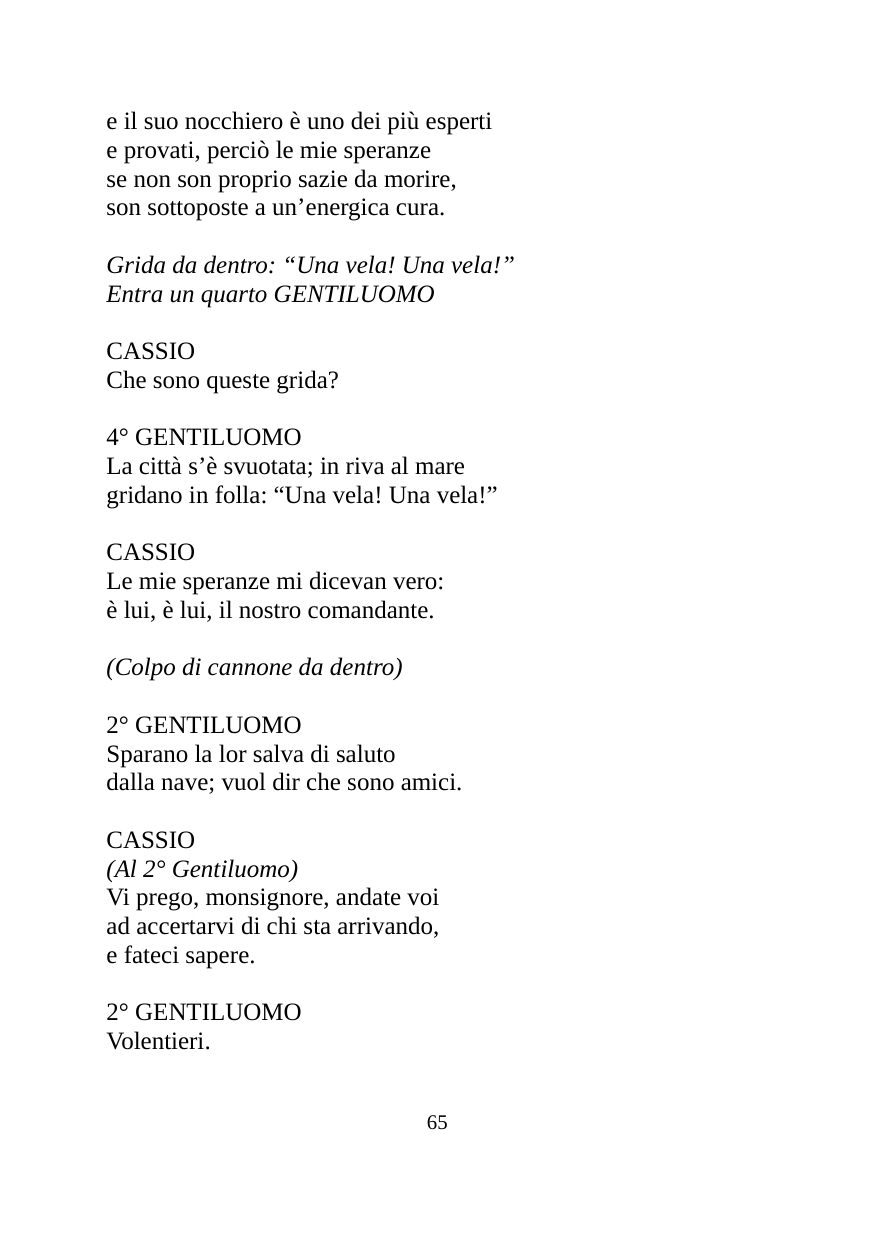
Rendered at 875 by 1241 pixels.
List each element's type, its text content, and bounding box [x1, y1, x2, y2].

text son sottoposte a un’energica cura. [106, 192, 768, 221]
text CASSIO (Al 2° Gentiluomo) [106, 825, 768, 882]
text gridano in folla: “Una vela! Una vela!” [106, 480, 768, 509]
text e il suo nocchiero è uno dei più esperti [106, 106, 768, 135]
text Entra un quarto GENTILUOMO [106, 279, 768, 307]
text e provati, perciò le mie speranze [106, 135, 768, 164]
text CASSIO Le mie speranze mi dicevan vero: [106, 537, 768, 595]
text se non son proprio sazie da morire, [106, 164, 768, 192]
text dalla nave; vuol dir che sono amici. [106, 767, 768, 796]
text è lui, è lui, il nostro comandante. [106, 595, 768, 624]
text (Colpo di cannone da dentro) [106, 652, 768, 681]
text Vi prego, monsignore, andate voi [106, 882, 768, 911]
text Grida da dentro: “Una vela! Una vela!” [106, 250, 768, 279]
text 2° GENTILUOMO Sparano la lor salva di saluto [106, 710, 768, 767]
text e fateci sapere. [106, 940, 768, 969]
text 2° GENTILUOMO Volentieri. [106, 997, 768, 1055]
text ad accertarvi di chi sta arrivando, [106, 911, 768, 940]
text CASSIO Che sono queste grida? [106, 336, 768, 394]
text 4° GENTILUOMO La città s’è svuotata; in riva al mare [106, 422, 768, 480]
